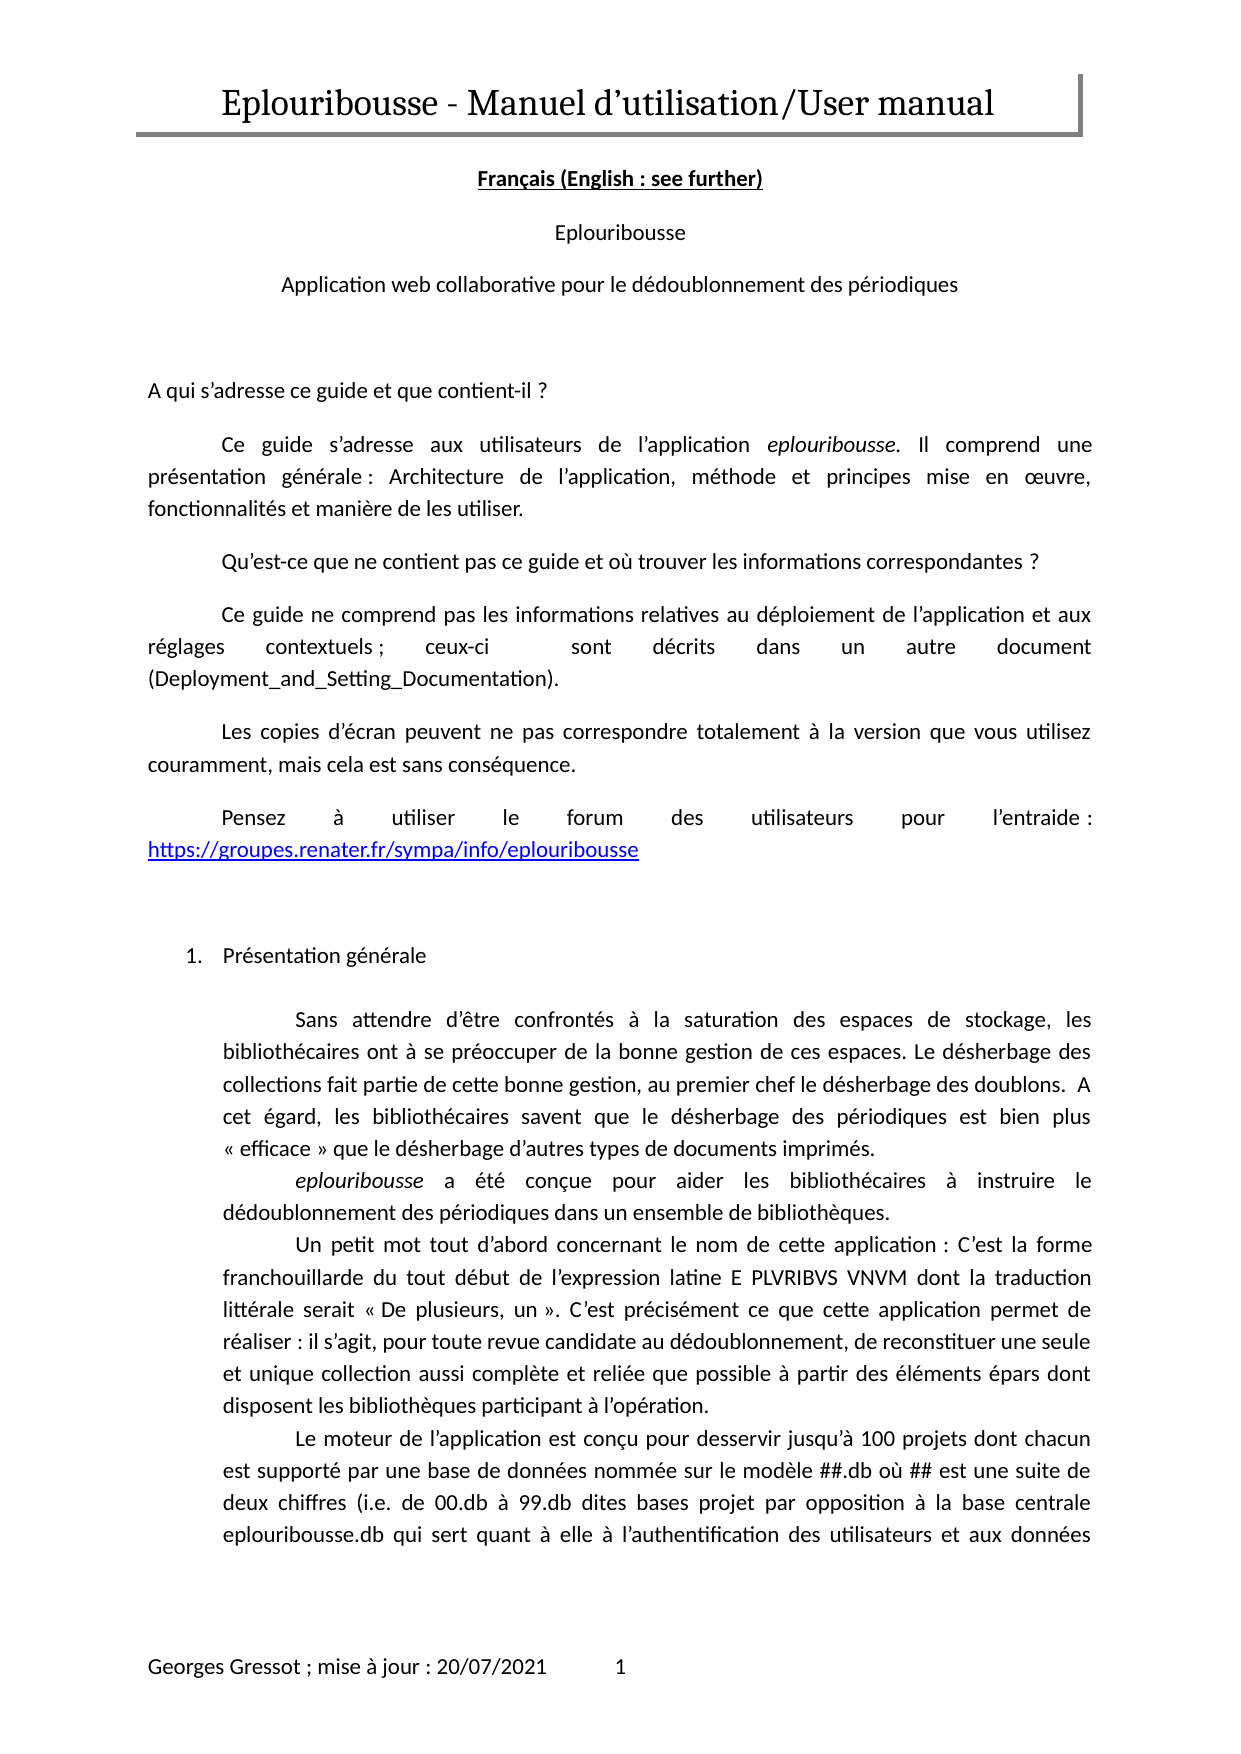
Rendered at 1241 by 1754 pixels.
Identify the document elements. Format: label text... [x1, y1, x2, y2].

text Ce guide ne comprend pas les informations relatives au déploiement de l’application et aux réglages contextuels ; ceux-ci sont décrits dans un autre document (Deployment_and_Setting_Documentation). [148, 600, 1093, 692]
text Pensez à utiliser le forum des utilisateurs pour l’entraide : https://groupes.renater.fr/sympa/info/eplouribousse [148, 803, 1093, 863]
text Français (English : see further) [148, 164, 1093, 193]
list Présentation générale [185, 941, 1093, 969]
text Eplouribousse [148, 218, 1093, 246]
text Qu’est-ce que ne contient pas ce guide et où trouver les informations correspondantes ? [148, 547, 1093, 575]
list eplouribousse a été conçue pour aider les bibliothécaires à instruire le dédoublonnement des périodiques dans un ensemble de bibliothèques. [223, 1166, 1093, 1226]
text Ce guide s’adresse aux utilisateurs de l’application eplouribousse. Il comprend une présentation générale : Architecture de l’application, méthode et principes mise en œuvre, fonctionnalités et manière de les utiliser. [148, 430, 1093, 522]
text Application web collaborative pour le dédoublonnement des périodiques [148, 271, 1093, 299]
list Un petit mot tout d’abord concernant le nom de cette application : C’est la forme franchouillarde du tout début de l’expression latine E PLVRIBVS VNVM dont la traduction littérale serait « De plusieurs, un ». C’est précisément ce que cette application permet de réaliser : il s’agit, pour toute revue candidate au dédoublonnement, de reconstituer une seule et unique collection aussi complète et reliée que possible à partir des éléments épars dont disposent les bibliothèques participant à l’opération. [223, 1231, 1093, 1419]
list Le moteur de l’application est conçu pour desservir jusqu’à 100 projets dont chacun est supporté par une base de données nommée sur le modèle ##.db où ## est une suite de deux chiffres (i.e. de 00.db à 99.db dites bases projet par opposition à la base centrale eplouribousse.db qui sert quant à elle à l’authentification des utilisateurs et aux données [223, 1424, 1093, 1548]
text A qui s’adresse ce guide et que contient-il ? [148, 377, 1093, 405]
list Sans attendre d’être confrontés à la saturation des espaces de stockage, les bibliothécaires ont à se préoccuper de la bonne gestion de ces espaces. Le désherbage des collections fait partie de cette bonne gestion, au premier chef le désherbage des doublons. A cet égard, les bibliothécaires savent que le désherbage des périodiques est bien plus « efficace » que le désherbage d’autres types de documents imprimés. [223, 1005, 1093, 1162]
text Les copies d’écran peuvent ne pas correspondre totalement à la version que vous utilisez couramment, mais cela est sans conséquence. [148, 717, 1093, 778]
